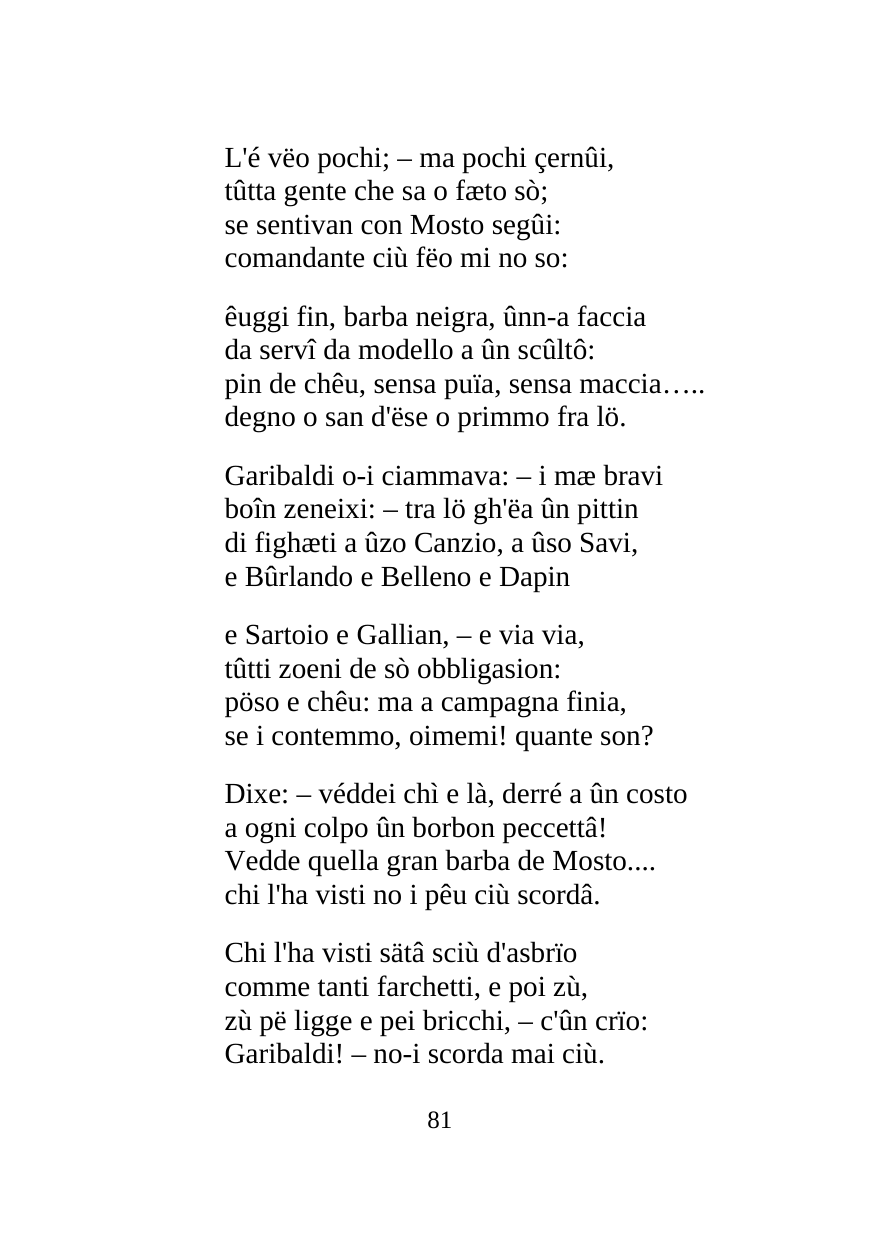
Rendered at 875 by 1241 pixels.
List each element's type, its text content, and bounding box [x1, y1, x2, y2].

text êuggi fin, barba neigra, ûnn-a faccia da servî da modello a ûn scûltô: pin de chêu, sensa puïa, sensa maccia….. degno o san d'ëse o primmo fra lö. [224, 299, 768, 433]
text Chi l'ha visti sätâ sciù d'asbrïo comme tanti farchetti, e poi zù, zù pë ligge e pei bricchi, – c'ûn crïo: Garibaldi! – no-i scorda mai ciù. [224, 936, 768, 1070]
text Dixe: – véddei chì e là, derré a ûn costo a ogni colpo ûn borbon peccettâ! Vedde quella gran barba de Mosto.... chi l'ha visti no i pêu ciù scordâ. [224, 776, 768, 911]
text e Sartoio e Gallian, – e via via, tûtti zoeni de sò obbligasion: pöso e chêu: ma a campagna finia, se i contemmo, oimemi! quante son? [224, 617, 768, 751]
text Garibaldi o-i ciammava: – i mæ bravi boîn zeneixi: – tra lö gh'ëa ûn pittin di fighæti a ûzo Canzio, a ûso Savi, e Bûrlando e Belleno e Dapin [224, 458, 768, 592]
text L'é vëo pochi; – ma pochi çernûi, tûtta gente che sa o fæto sò; se sentivan con Mosto segûi: comandante ciù fëo mi no so: [224, 140, 768, 274]
